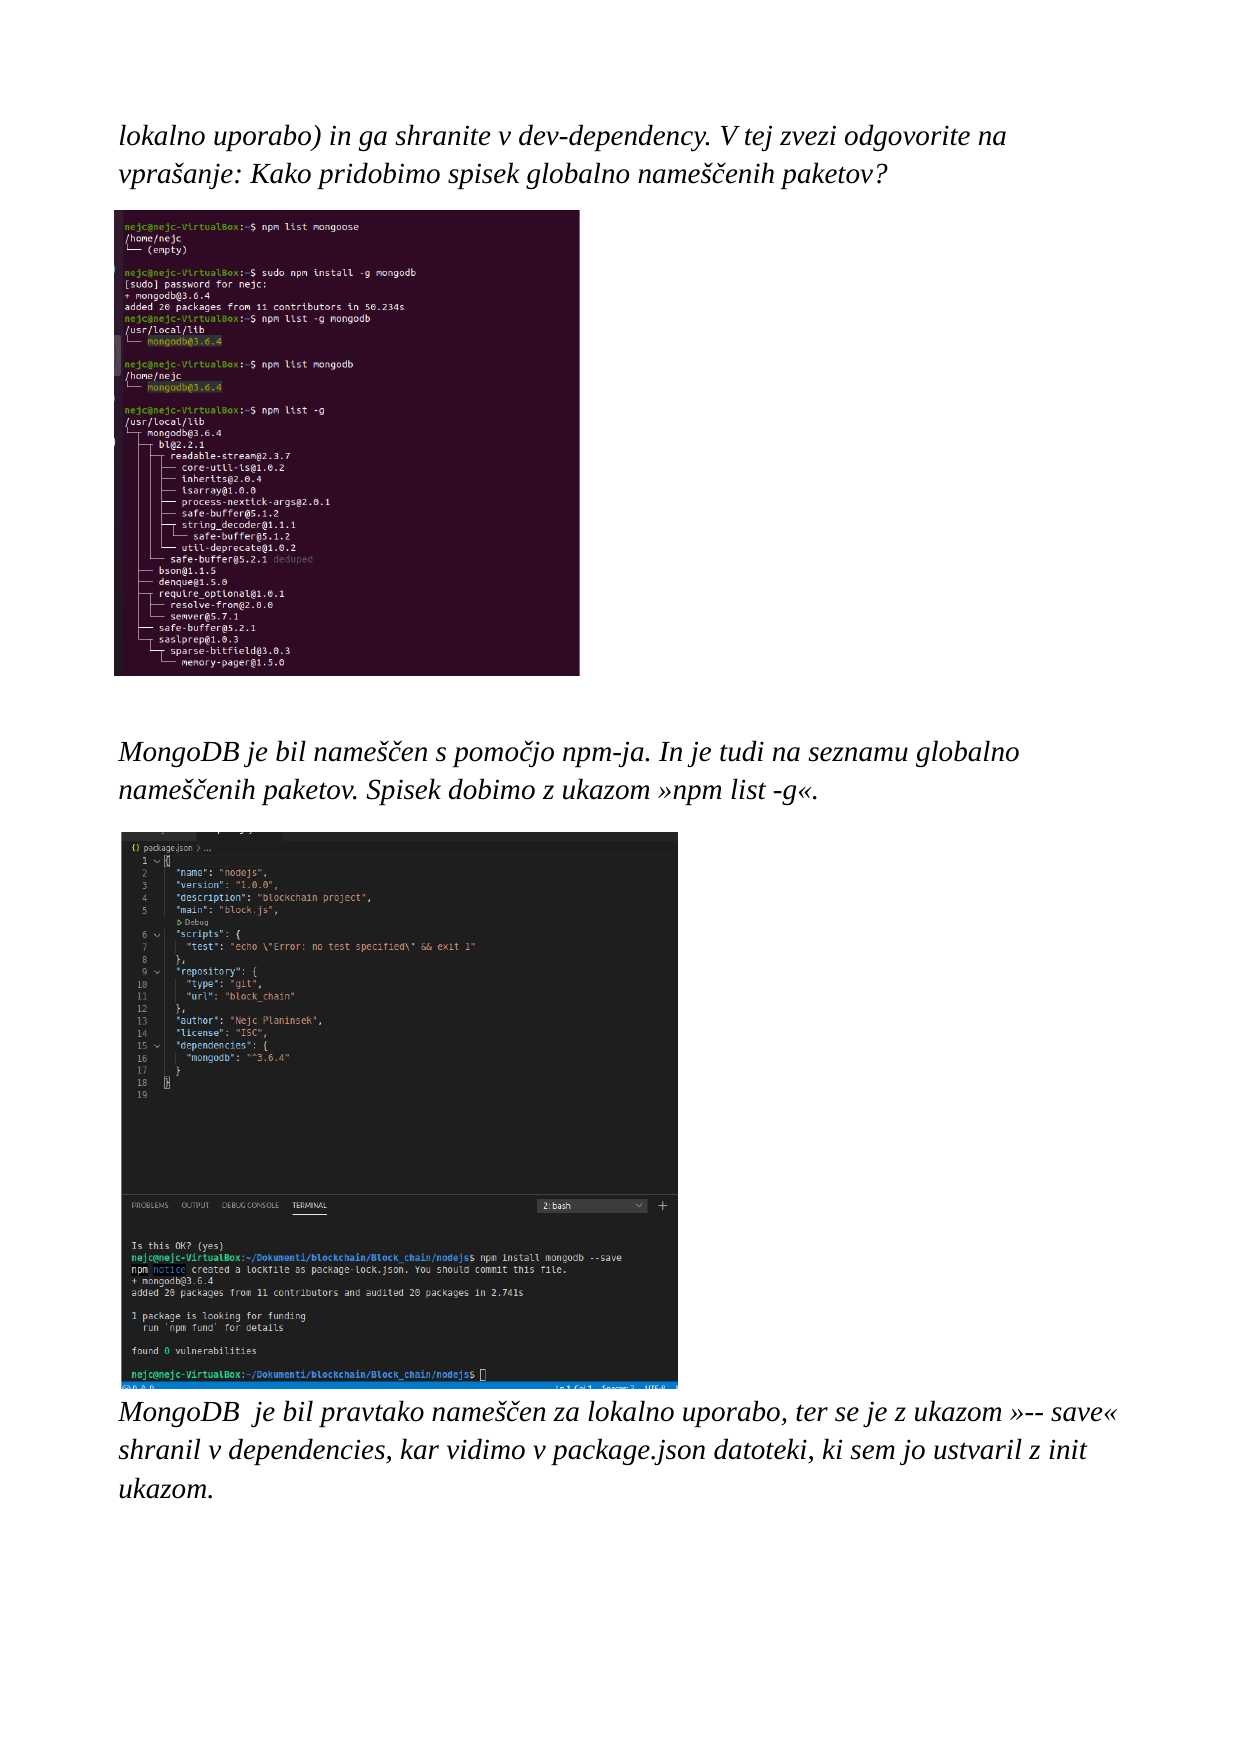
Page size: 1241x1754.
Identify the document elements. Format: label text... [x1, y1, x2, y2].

text MongoDB je bil pravtako nameščen za lokalno uporabo, ter se je z ukazom »-- save« shranil v dependencies, kar vidimo v package.json datoteki, ki sem jo ustvaril z init ukazom. [118, 1389, 1122, 1504]
text MongoDB je bil nameščen s pomočjo npm-ja. In je tudi na seznamu globalno nameščenih paketov. Spisek dobimo z ukazom »npm list -g«. [118, 734, 1122, 806]
text lokalno uporabo) in ga shranite v dev-dependency. V tej zvezi odgovorite na vprašanje: Kako pridobimo spisek globalno nameščenih paketov? [118, 118, 1122, 190]
picture [114, 210, 580, 676]
picture [121, 832, 678, 1389]
